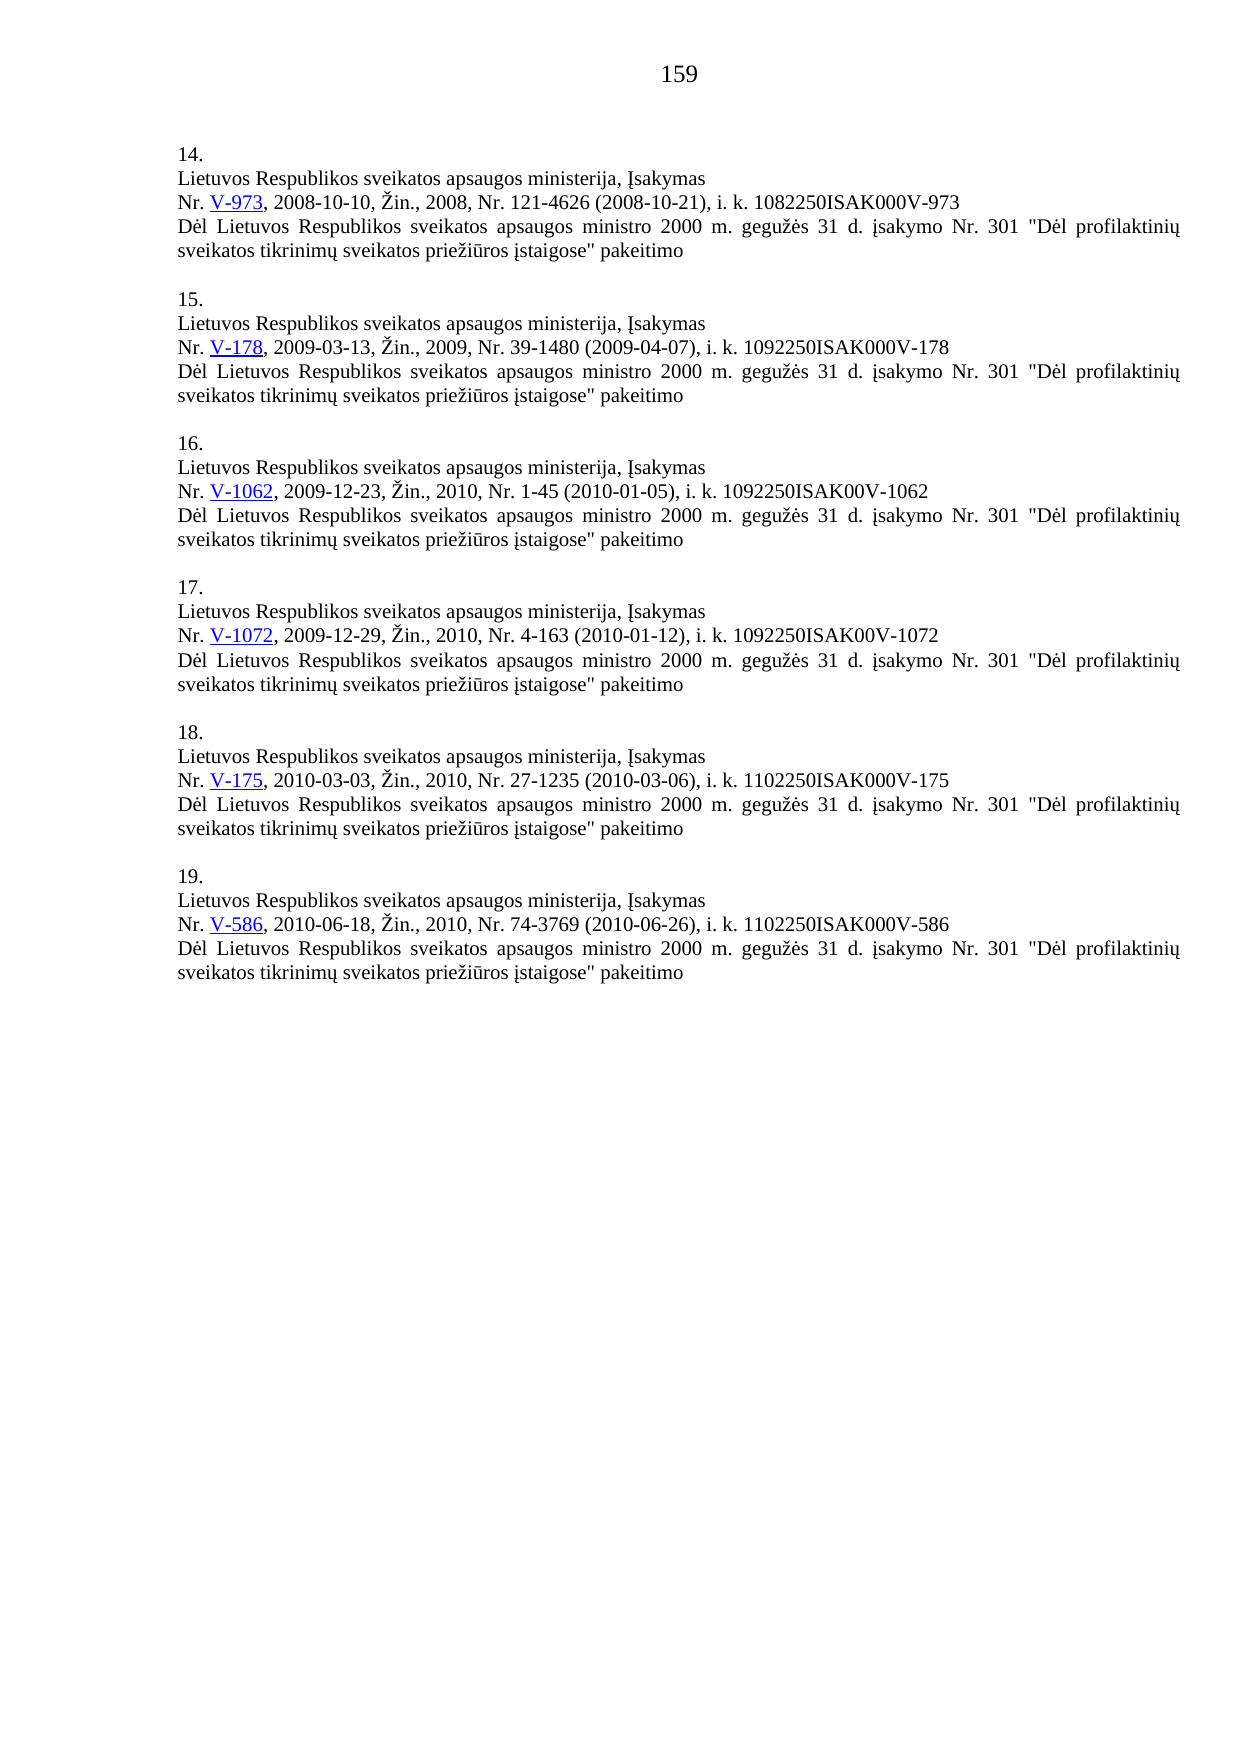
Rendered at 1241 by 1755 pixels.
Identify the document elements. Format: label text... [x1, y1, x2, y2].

text 18. [177, 720, 1181, 744]
text Nr. V-973, 2008-10-10, Žin., 2008, Nr. 121-4626 (2008-10-21), i. k. 1082250ISAK000V-973 [177, 190, 1181, 214]
text Nr. V-175, 2010-03-03, Žin., 2010, Nr. 27-1235 (2010-03-06), i. k. 1102250ISAK000V-175 [177, 768, 1181, 792]
text Dėl Lietuvos Respublikos sveikatos apsaugos ministro 2000 m. gegužės 31 d. įsakymo Nr. 301 "Dėl profilaktinių sveikatos tikrinimų sveikatos priežiūros įstaigose" pakeitimo [177, 503, 1181, 551]
text Lietuvos Respublikos sveikatos apsaugos ministerija, Įsakymas [177, 166, 1181, 190]
text Nr. V-1072, 2009-12-29, Žin., 2010, Nr. 4-163 (2010-01-12), i. k. 1092250ISAK00V-1072 [177, 623, 1181, 647]
text 17. [177, 575, 1181, 599]
text Nr. V-178, 2009-03-13, Žin., 2009, Nr. 39-1480 (2009-04-07), i. k. 1092250ISAK000V-178 [177, 335, 1181, 359]
text Dėl Lietuvos Respublikos sveikatos apsaugos ministro 2000 m. gegužės 31 d. įsakymo Nr. 301 "Dėl profilaktinių sveikatos tikrinimų sveikatos priežiūros įstaigose" pakeitimo [177, 936, 1181, 984]
text Dėl Lietuvos Respublikos sveikatos apsaugos ministro 2000 m. gegužės 31 d. įsakymo Nr. 301 "Dėl profilaktinių sveikatos tikrinimų sveikatos priežiūros įstaigose" pakeitimo [177, 214, 1181, 262]
text Dėl Lietuvos Respublikos sveikatos apsaugos ministro 2000 m. gegužės 31 d. įsakymo Nr. 301 "Dėl profilaktinių sveikatos tikrinimų sveikatos priežiūros įstaigose" pakeitimo [177, 792, 1181, 840]
text 14. [177, 142, 1181, 166]
text Lietuvos Respublikos sveikatos apsaugos ministerija, Įsakymas [177, 599, 1181, 623]
text Nr. V-586, 2010-06-18, Žin., 2010, Nr. 74-3769 (2010-06-26), i. k. 1102250ISAK000V-586 [177, 912, 1181, 936]
text 16. [177, 431, 1181, 455]
text Lietuvos Respublikos sveikatos apsaugos ministerija, Įsakymas [177, 311, 1181, 335]
text Lietuvos Respublikos sveikatos apsaugos ministerija, Įsakymas [177, 455, 1181, 479]
text Nr. V-1062, 2009-12-23, Žin., 2010, Nr. 1-45 (2010-01-05), i. k. 1092250ISAK00V-1062 [177, 479, 1181, 503]
text Lietuvos Respublikos sveikatos apsaugos ministerija, Įsakymas [177, 744, 1181, 768]
text Lietuvos Respublikos sveikatos apsaugos ministerija, Įsakymas [177, 888, 1181, 912]
text Dėl Lietuvos Respublikos sveikatos apsaugos ministro 2000 m. gegužės 31 d. įsakymo Nr. 301 "Dėl profilaktinių sveikatos tikrinimų sveikatos priežiūros įstaigose" pakeitimo [177, 647, 1181, 696]
text Dėl Lietuvos Respublikos sveikatos apsaugos ministro 2000 m. gegužės 31 d. įsakymo Nr. 301 "Dėl profilaktinių sveikatos tikrinimų sveikatos priežiūros įstaigose" pakeitimo [177, 359, 1181, 407]
text 15. [177, 287, 1181, 311]
text 19. [177, 864, 1181, 888]
